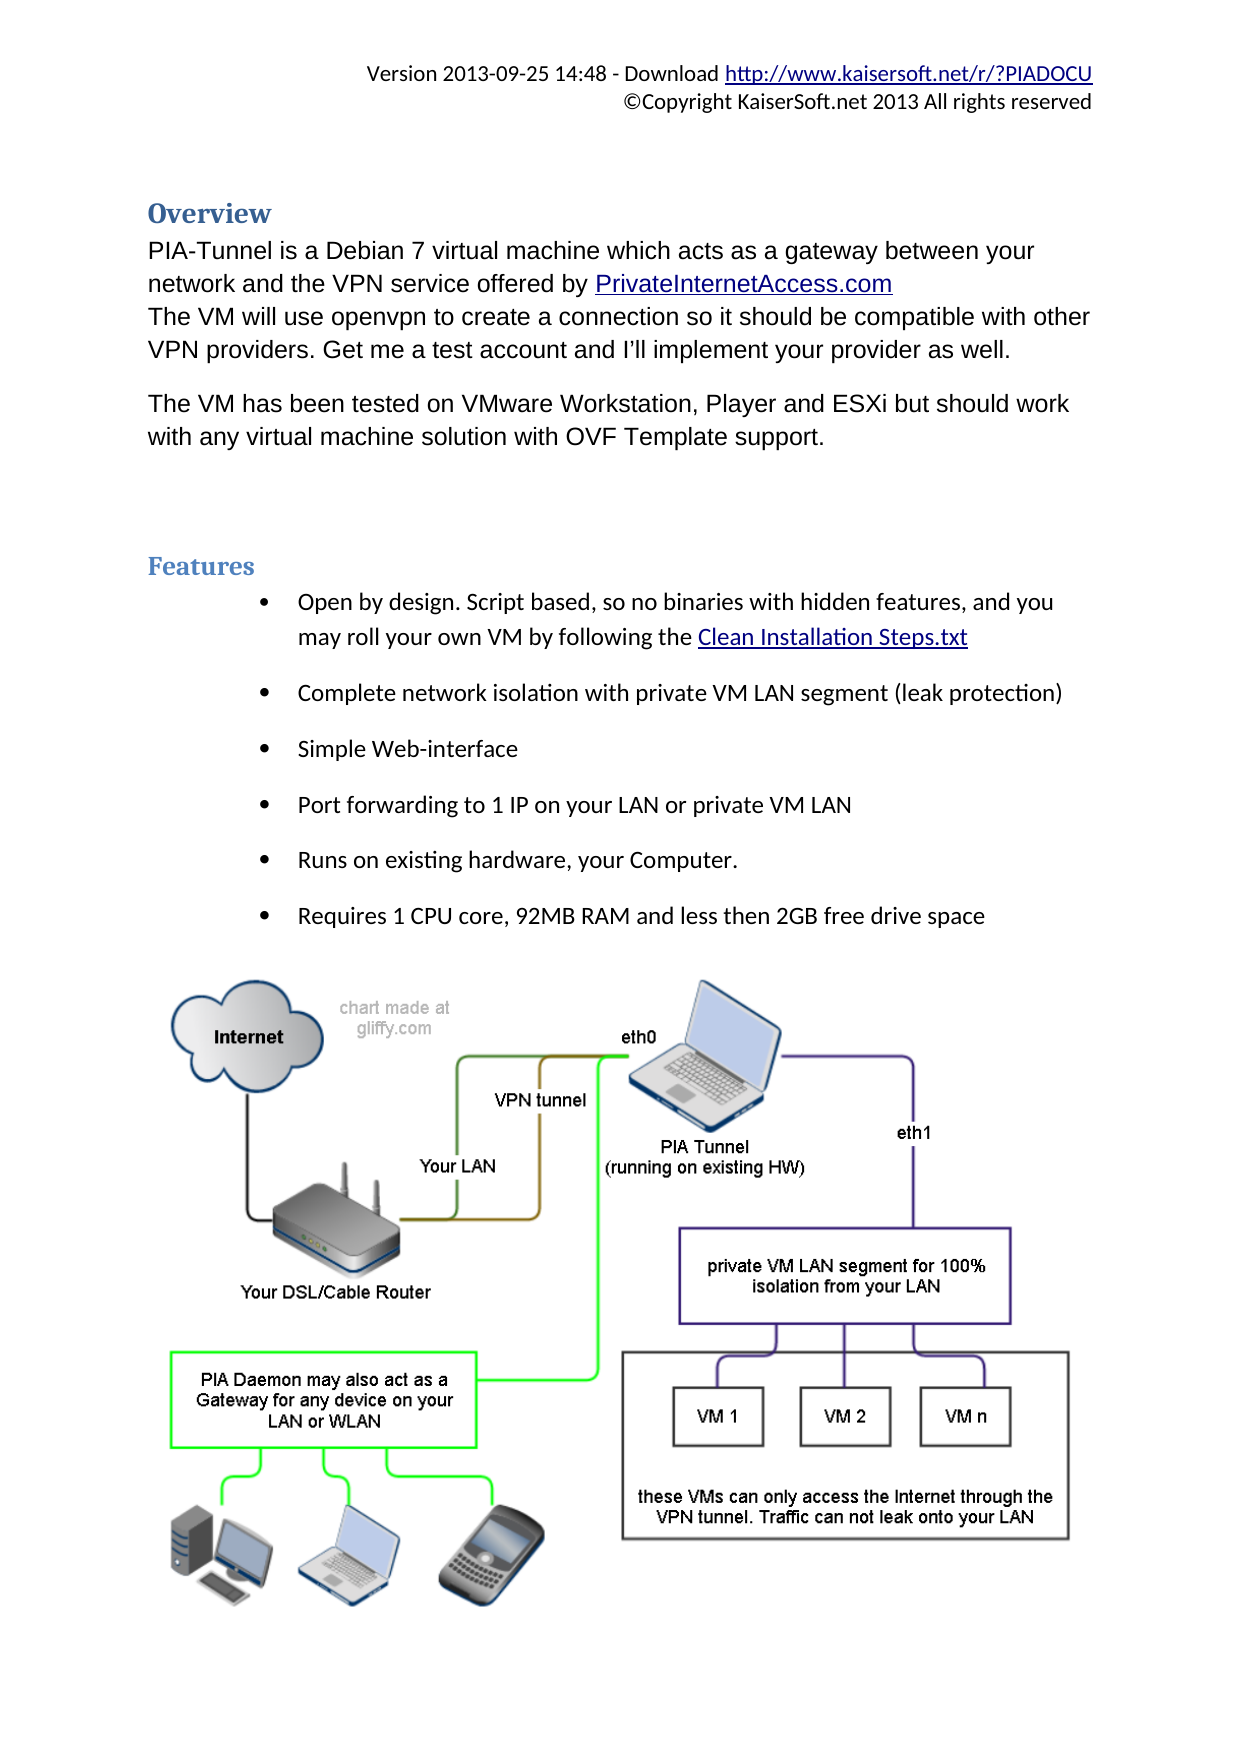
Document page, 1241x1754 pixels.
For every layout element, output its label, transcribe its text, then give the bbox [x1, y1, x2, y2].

list Requires 1 CPU core, 92MB RAM and less then 2GB free drive space [260, 901, 1093, 931]
subtitle Overview [148, 198, 1093, 231]
list Simple Web-interface [260, 733, 1093, 763]
text PIA-Tunnel is a Debian 7 virtual machine which acts as a gateway between your network and the VPN service offered by PrivateInternetAccess.com The VM will use openvpn to create a connection so it should be compatible with other VPN providers. Get me a test account and I’ll implement your provider as well. [148, 236, 1093, 364]
list Runs on existing hardware, your Computer. [260, 845, 1093, 875]
text The VM has been tested on VMware Workstation, Player and ESXi but should work with any virtual machine solution with OVF Template support. [148, 389, 1093, 451]
list Open by design. Script based, so no binaries with hidden features, and you may roll your own VM by following the Clean Installation Steps.txt [260, 586, 1093, 652]
subtitle Features [148, 551, 1093, 582]
list Complete network isolation with private VM LAN segment (leak protection) [260, 677, 1093, 708]
list Port forwarding to 1 IP on your LAN or private VM LAN [260, 789, 1093, 819]
